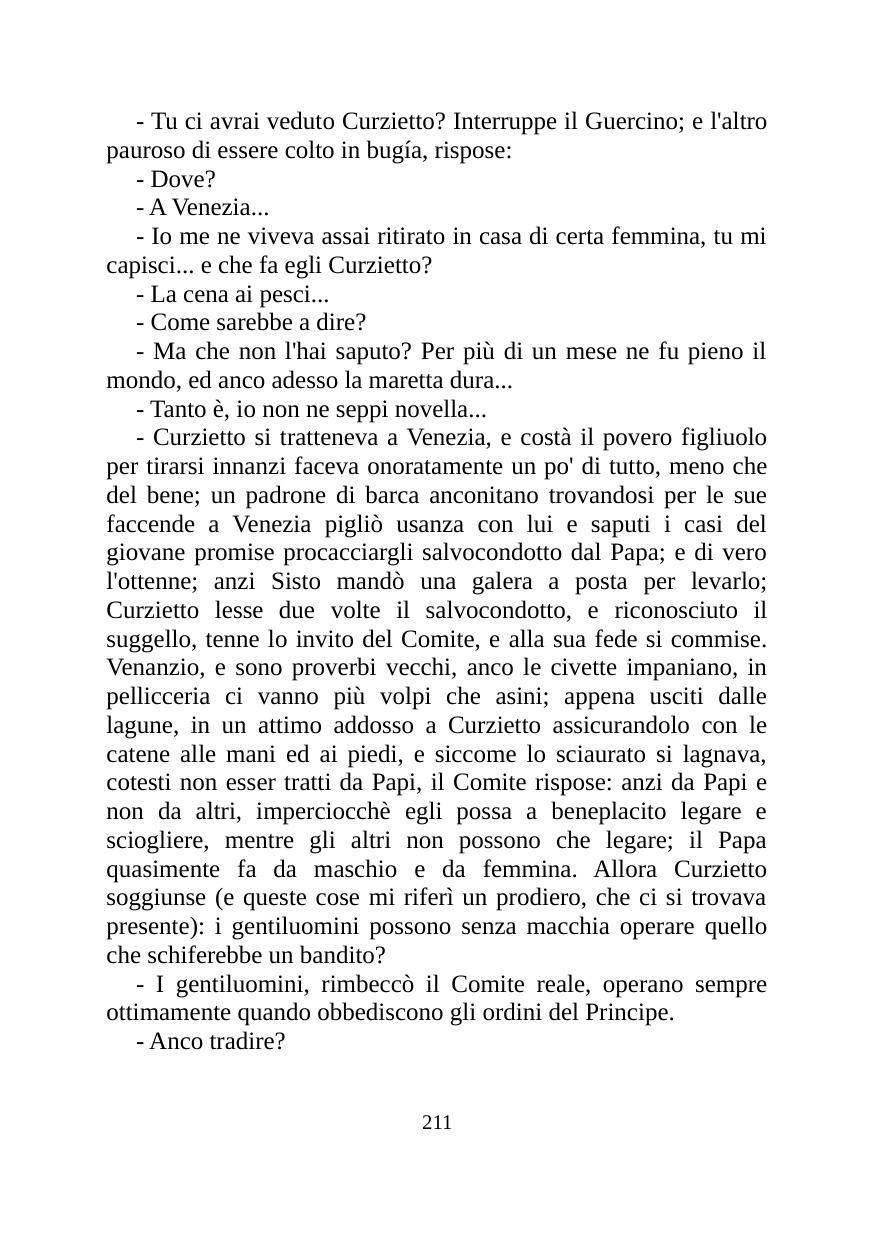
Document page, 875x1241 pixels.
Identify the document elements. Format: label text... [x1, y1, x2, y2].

text - I gentiluomini, rimbeccò il Comite reale, operano sempre ottimamente quando obbediscono gli ordini del Principe. [106, 969, 768, 1026]
text - Io me ne viveva assai ritirato in casa di certa femmina, tu mi capisci... e che fa egli Curzietto? [106, 221, 768, 279]
text - Curzietto si tratteneva a Venezia, e costà il povero figliuolo per tirarsi innanzi faceva onoratamente un po' di tutto, meno che del bene; un padrone di barca anconitano trovandosi per le sue faccende a Venezia pigliò usanza con lui e saputi i casi del giovane promise procacciargli salvocondotto dal Papa; e di vero l'ottenne; anzi Sisto mandò una galera a posta per levarlo; Curzietto lesse due volte il salvocondotto, e riconosciuto il suggello, tenne lo invito del Comite, e alla sua fede si commise. Venanzio, e sono proverbi vecchi, anco le civette impaniano, in pellicceria ci vanno più volpi che asini; appena usciti dalle lagune, in un attimo addosso a Curzietto assicurandolo con le catene alle mani ed ai piedi, e siccome lo sciaurato si lagnava, cotesti non esser tratti da Papi, il Comite rispose: anzi da Papi e non da altri, imperciocchè egli possa a beneplacito legare e sciogliere, mentre gli altri non possono che legare; il Papa quasimente fa da maschio e da femmina. Allora Curzietto soggiunse (e queste cose mi riferì un prodiero, che ci si trovava presente): i gentiluomini possono senza macchia operare quello che schiferebbe un bandito? [106, 422, 768, 969]
text - Tu ci avrai veduto Curzietto? Interruppe il Guercino; e l'altro pauroso di essere colto in bugía, rispose: [106, 106, 768, 164]
text - Tanto è, io non ne seppi novella... [106, 394, 768, 422]
text - Ma che non l'hai saputo? Per più di un mese ne fu pieno il mondo, ed anco adesso la maretta dura... [106, 336, 768, 394]
text - La cena ai pesci... [106, 279, 768, 307]
text - Anco tradire? [106, 1026, 768, 1055]
text - Come sarebbe a dire? [106, 307, 768, 336]
text - Dove? [106, 164, 768, 192]
text - A Venezia... [106, 192, 768, 221]
